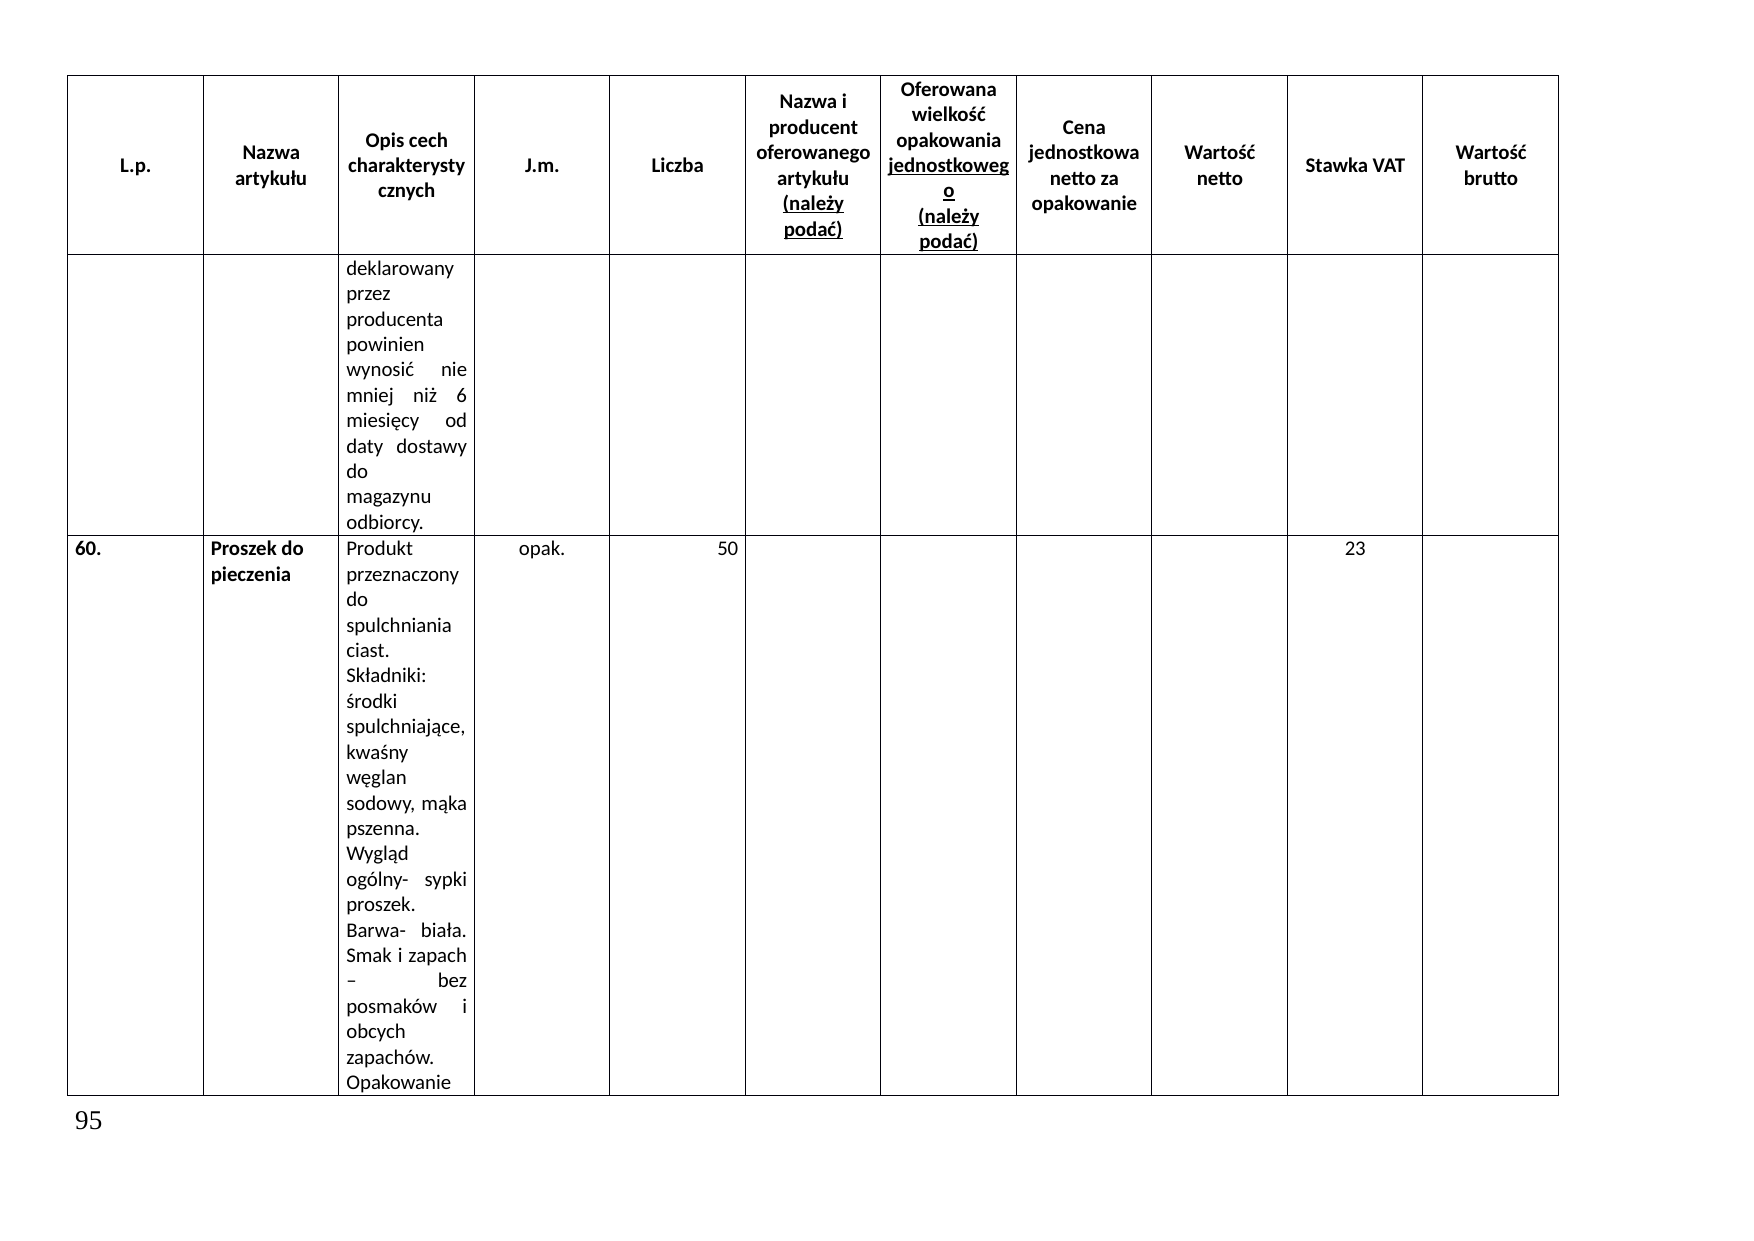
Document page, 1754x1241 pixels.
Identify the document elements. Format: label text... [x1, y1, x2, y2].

table_cell [1017, 255, 1151, 534]
table_header Cena jednostkowa netto za opakowanie [1017, 76, 1151, 254]
table_cell Proszek do pieczenia [204, 536, 338, 1095]
table_cell [1288, 255, 1422, 534]
table_cell Produkt przeznaczony do spulchniania ciast. Składniki: środki spulchniające, kwaśny węglan sodowy, mąka pszenna. Wygląd ogólny- sypki proszek. Barwa- biała. Smak i zapach – bez posmaków i obcych zapachów. Opakowanie [339, 536, 474, 1095]
table_cell [1152, 536, 1287, 1095]
table_cell 23 [1288, 536, 1422, 1095]
table_cell [204, 255, 338, 534]
table_header Nazwa i producent oferowanego artykułu (należy podać) [746, 76, 880, 254]
table_cell [1152, 255, 1287, 534]
table_cell [746, 536, 880, 1095]
table_cell [68, 255, 203, 534]
table_header Stawka VAT [1288, 76, 1422, 254]
table_header Wartość netto [1152, 76, 1287, 254]
table_header Wartość brutto [1423, 76, 1558, 254]
table_cell [475, 255, 609, 534]
table_cell [881, 255, 1016, 534]
table_header Nazwa artykułu [204, 76, 338, 254]
table_cell [746, 255, 880, 534]
table_header Oferowana wielkość opakowania jednostkowego (należy podać) [881, 76, 1016, 254]
table_header J.m. [475, 76, 609, 254]
table_header L.p. [68, 76, 203, 254]
table_header Opis cech charakterystycznych [339, 76, 474, 254]
table_cell [1017, 536, 1151, 1095]
table_cell opak. [475, 536, 609, 1095]
table_cell deklarowany przez producenta powinien wynosić nie mniej niż 6 miesięcy od daty dostawy do magazynu odbiorcy. [339, 255, 474, 534]
table_cell [1423, 255, 1558, 534]
table_cell [610, 255, 745, 534]
table_cell [68, 536, 203, 1095]
table_header Liczba [610, 76, 745, 254]
table_cell [881, 536, 1016, 1095]
table_cell 50 [610, 536, 745, 1095]
table_cell [1423, 536, 1558, 1095]
